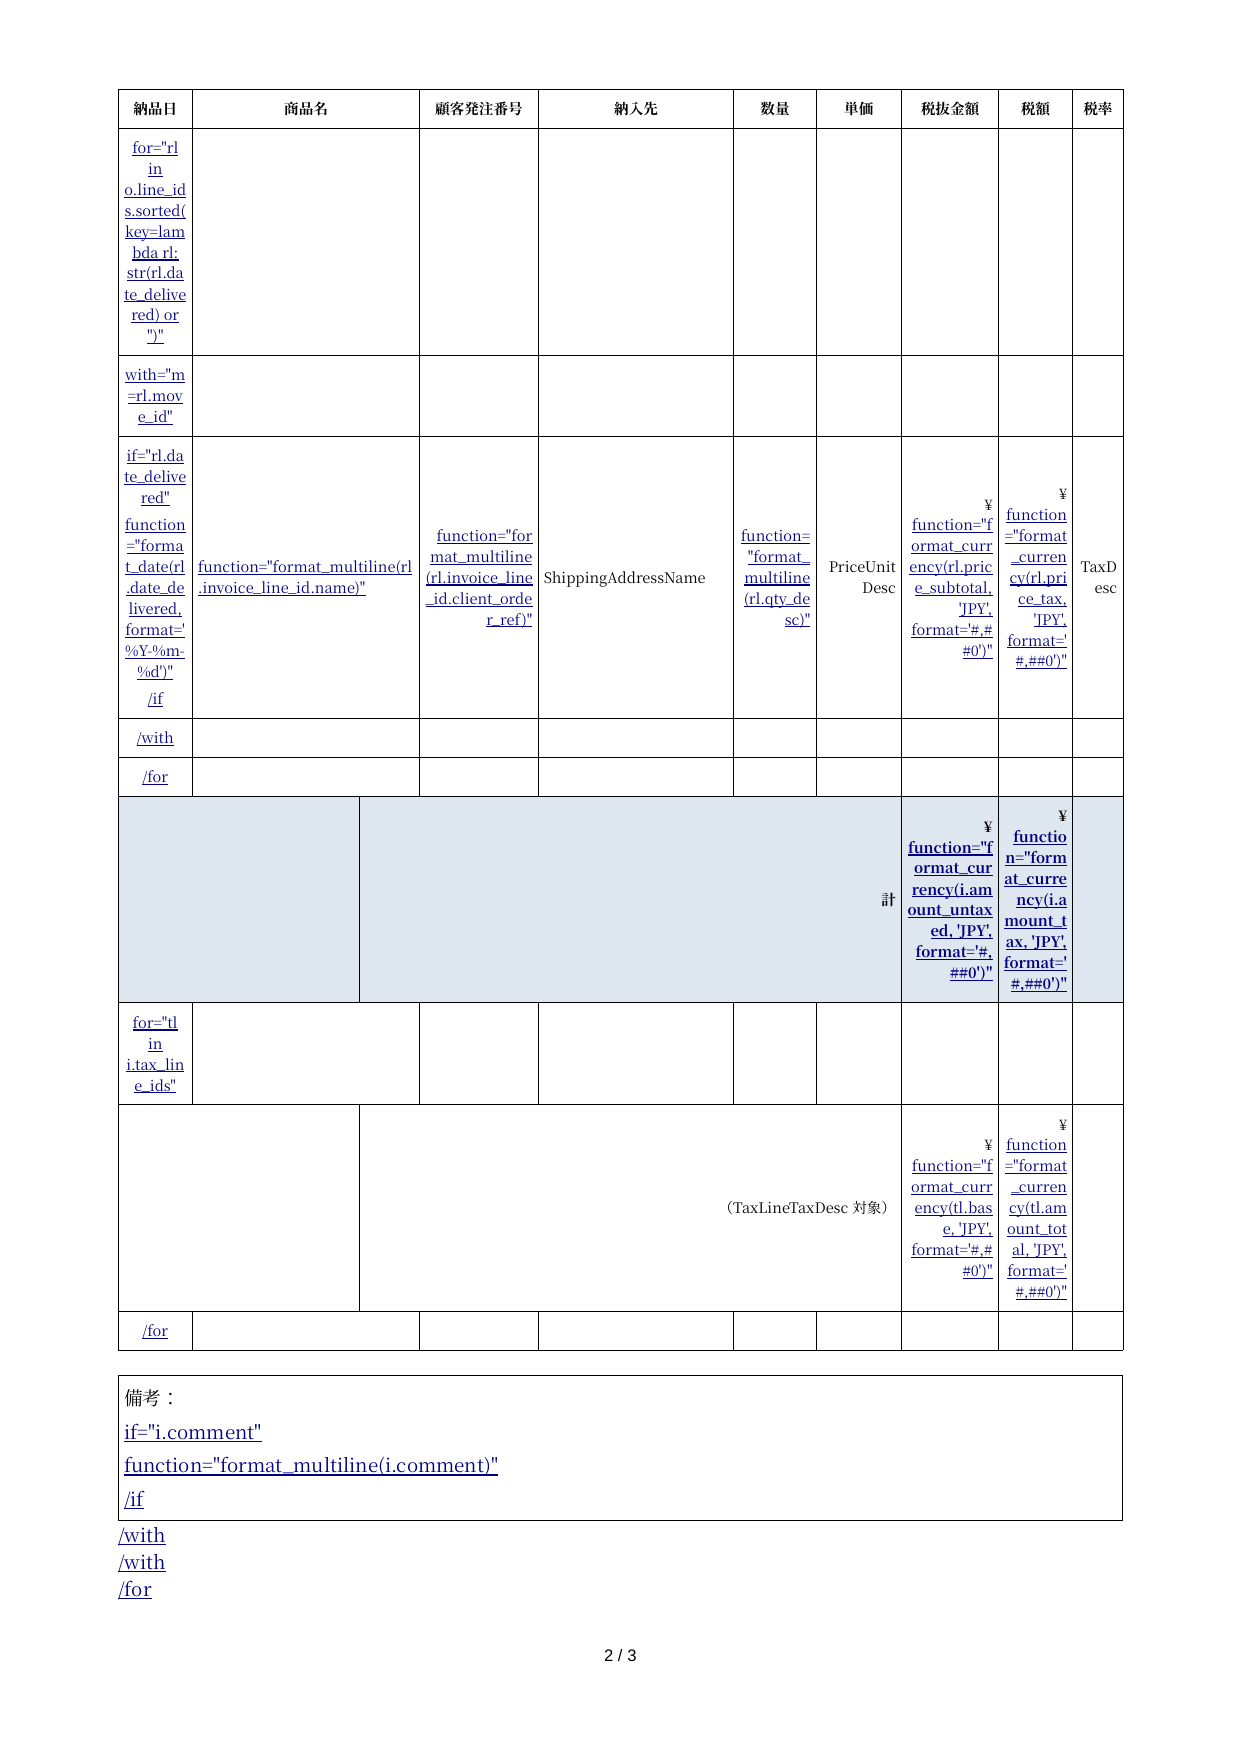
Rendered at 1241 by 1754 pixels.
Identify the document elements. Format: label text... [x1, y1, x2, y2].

table_cell [999, 758, 1072, 796]
table_cell [193, 1312, 419, 1349]
table_cell [734, 719, 816, 757]
table_cell [999, 129, 1072, 355]
table_cell function="format_multiline(rl.invoice_line_id.client_order_ref)" [420, 437, 538, 718]
table_cell [119, 1105, 359, 1311]
table_cell ShippingAddressName [539, 437, 733, 718]
table_cell ¥ function="format_currency(rl.price_subtotal, 'JPY', format='#,##0')" [902, 437, 998, 718]
table_cell [420, 1312, 538, 1349]
table_cell ¥ function="format_currency(rl.price_tax, 'JPY', format='#,##0')" [999, 437, 1072, 718]
table_cell [902, 1003, 998, 1104]
table_cell for="rl in o.line_ids.sorted(key=lambda rl: str(rl.date_delivered) or '')" [119, 129, 192, 355]
table_cell [539, 1003, 733, 1104]
table_header 税率 [1073, 90, 1123, 127]
table_cell [817, 719, 901, 757]
table_cell [420, 356, 538, 436]
table_cell function="format_multiline(rl.qty_desc)" [734, 437, 816, 718]
table_cell [817, 1003, 901, 1104]
table_header 備考： if="i.comment" function="format_multiline(i.comment)" /if [119, 1376, 1122, 1520]
table_cell PriceUnitDesc [817, 437, 901, 718]
table_cell /with [119, 719, 192, 757]
table_cell ¥ function="format_currency(tl.base, 'JPY', format='#,##0')" [902, 1105, 998, 1311]
table_cell [193, 719, 419, 757]
table_cell [734, 1003, 816, 1104]
table_cell [1073, 356, 1123, 436]
table_cell [119, 797, 359, 1002]
table_header 納入先 [539, 90, 733, 127]
table_cell [420, 1003, 538, 1104]
table_cell [420, 719, 538, 757]
table_cell [193, 1003, 419, 1104]
table_cell /for [119, 1312, 192, 1349]
table_cell [999, 719, 1072, 757]
table_cell [193, 129, 419, 355]
table_cell [902, 758, 998, 796]
table_header 顧客発注番号 [420, 90, 538, 127]
table_header 単価 [817, 90, 901, 127]
table_cell [1073, 797, 1123, 1002]
table_cell （TaxLineTaxDesc 対象） [360, 1105, 901, 1311]
table_cell [734, 758, 816, 796]
table_cell [1073, 1105, 1123, 1311]
table_cell [734, 356, 816, 436]
table_cell [734, 129, 816, 355]
table_cell for="tl in i.tax_line_ids" [119, 1003, 192, 1104]
table_cell [902, 719, 998, 757]
table_cell [539, 1312, 733, 1349]
table_cell [902, 356, 998, 436]
table_cell if="rl.date_delivered" function="format_date(rl.date_delivered, format='%Y-%m-%d')" /if [119, 437, 192, 718]
table_cell [817, 356, 901, 436]
table_cell [817, 129, 901, 355]
text /with [118, 1521, 1122, 1547]
table_cell [999, 1312, 1072, 1349]
table_cell [817, 1312, 901, 1349]
table_cell [734, 1312, 816, 1349]
table_cell [902, 129, 998, 355]
table_cell [817, 758, 901, 796]
table_cell /for [119, 758, 192, 796]
table_cell ¥ function="format_currency(i.amount_tax, 'JPY', format='#,##0')" [999, 797, 1072, 1002]
table_cell [193, 758, 419, 796]
table_cell TaxDesc [1073, 437, 1123, 718]
table_cell [999, 356, 1072, 436]
text /for [118, 1574, 1122, 1601]
text /with [118, 1547, 1122, 1574]
table_cell ¥ function="format_currency(i.amount_untaxed, 'JPY', format='#,##0')" [902, 797, 998, 1002]
table_cell [539, 129, 733, 355]
table_cell [1073, 1003, 1123, 1104]
table_cell 計 [360, 797, 901, 1002]
table_cell [1073, 129, 1123, 355]
table_header 数量 [734, 90, 816, 127]
table_cell [539, 758, 733, 796]
table_header 税額 [999, 90, 1072, 127]
table_cell [420, 129, 538, 355]
table_cell [1073, 719, 1123, 757]
table_cell [902, 1312, 998, 1349]
table_cell [999, 1003, 1072, 1104]
table_header 税抜金額 [902, 90, 998, 127]
table_cell [193, 356, 419, 436]
table_cell [539, 356, 733, 436]
table_cell ¥ function="format_currency(tl.amount_total, 'JPY', format='#,##0')" [999, 1105, 1072, 1311]
table_header 納品日 [119, 90, 192, 127]
table_cell function="format_multiline(rl.invoice_line_id.name)" [193, 437, 419, 718]
table_cell [420, 758, 538, 796]
table_cell with="m=rl.move_id" [119, 356, 192, 436]
table_cell [1073, 1312, 1123, 1349]
table_cell [539, 719, 733, 757]
table_header 商品名 [193, 90, 419, 127]
table_cell [1073, 758, 1123, 796]
